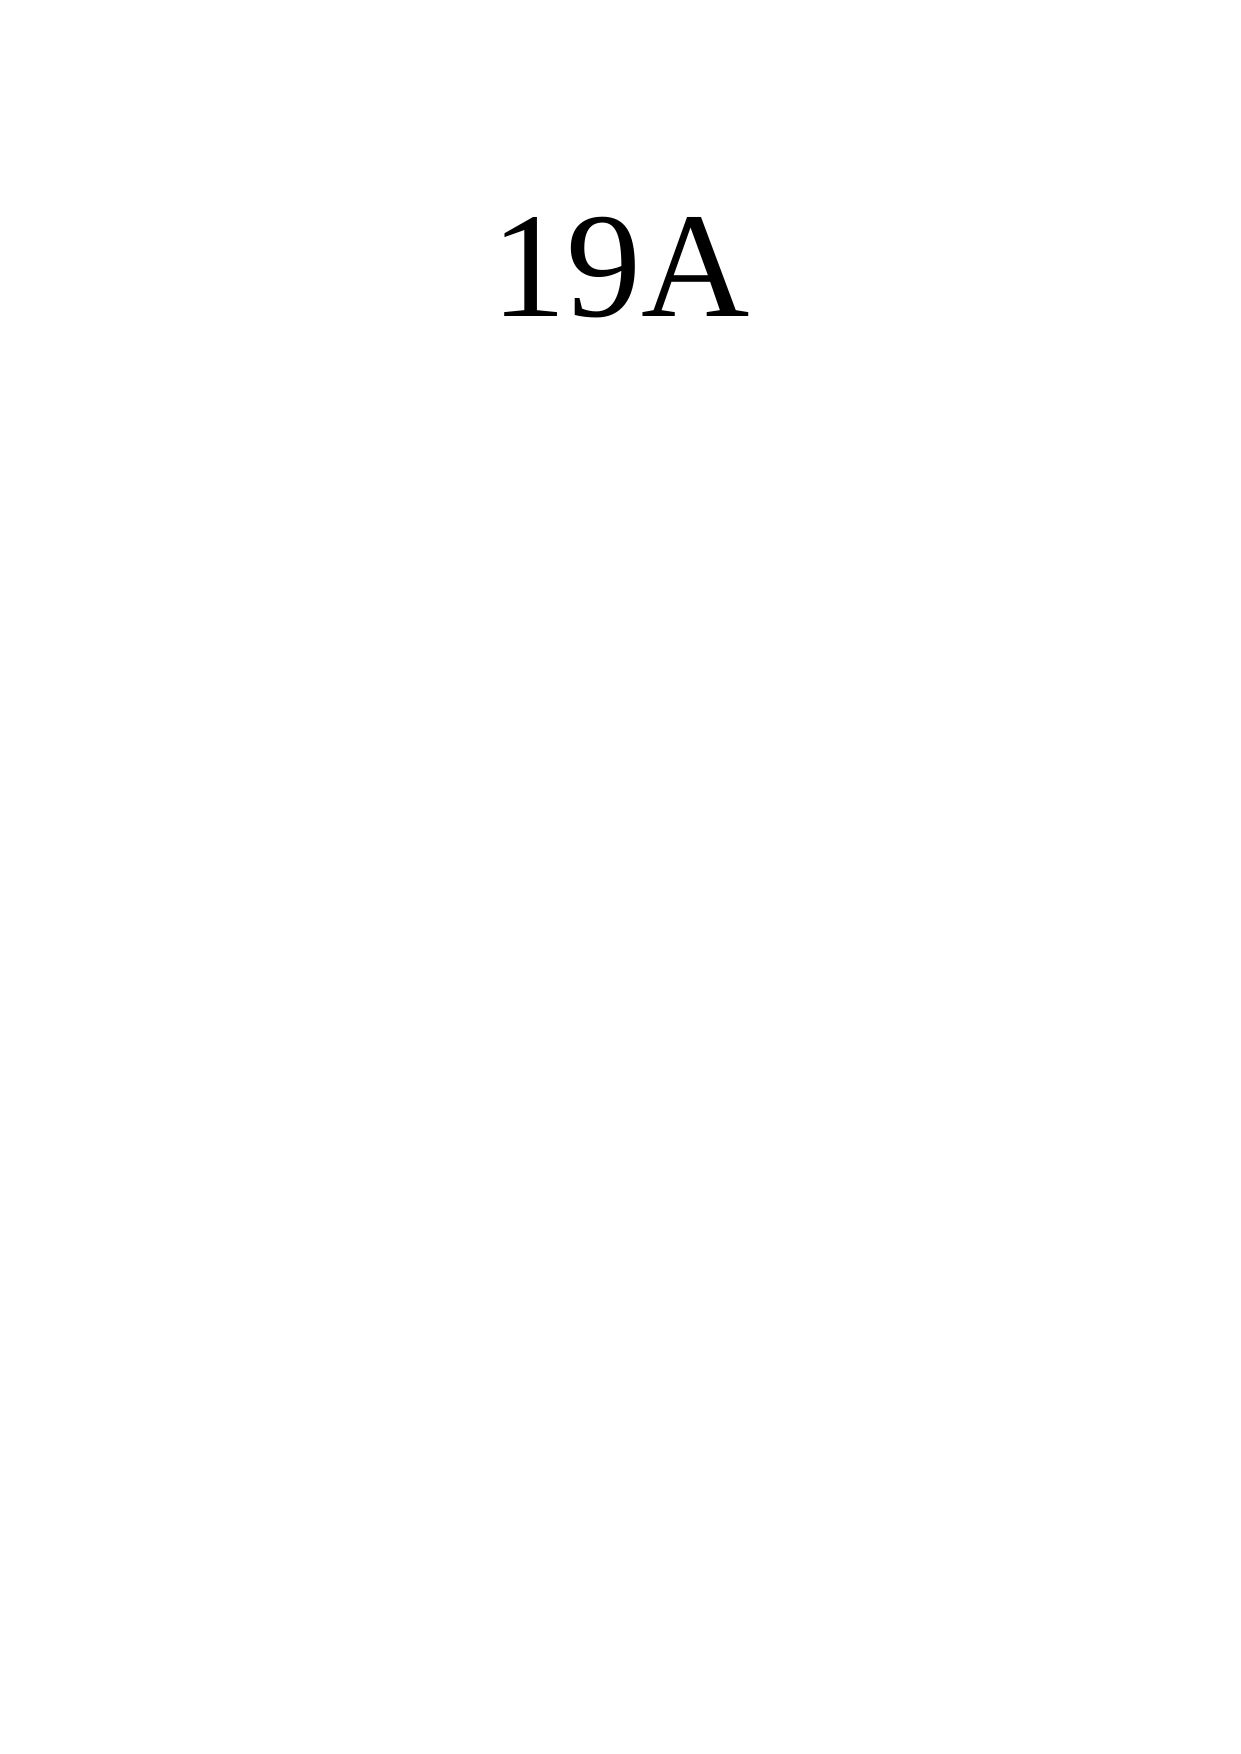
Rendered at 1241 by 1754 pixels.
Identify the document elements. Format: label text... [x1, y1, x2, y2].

text 19A [118, 176, 1122, 349]
